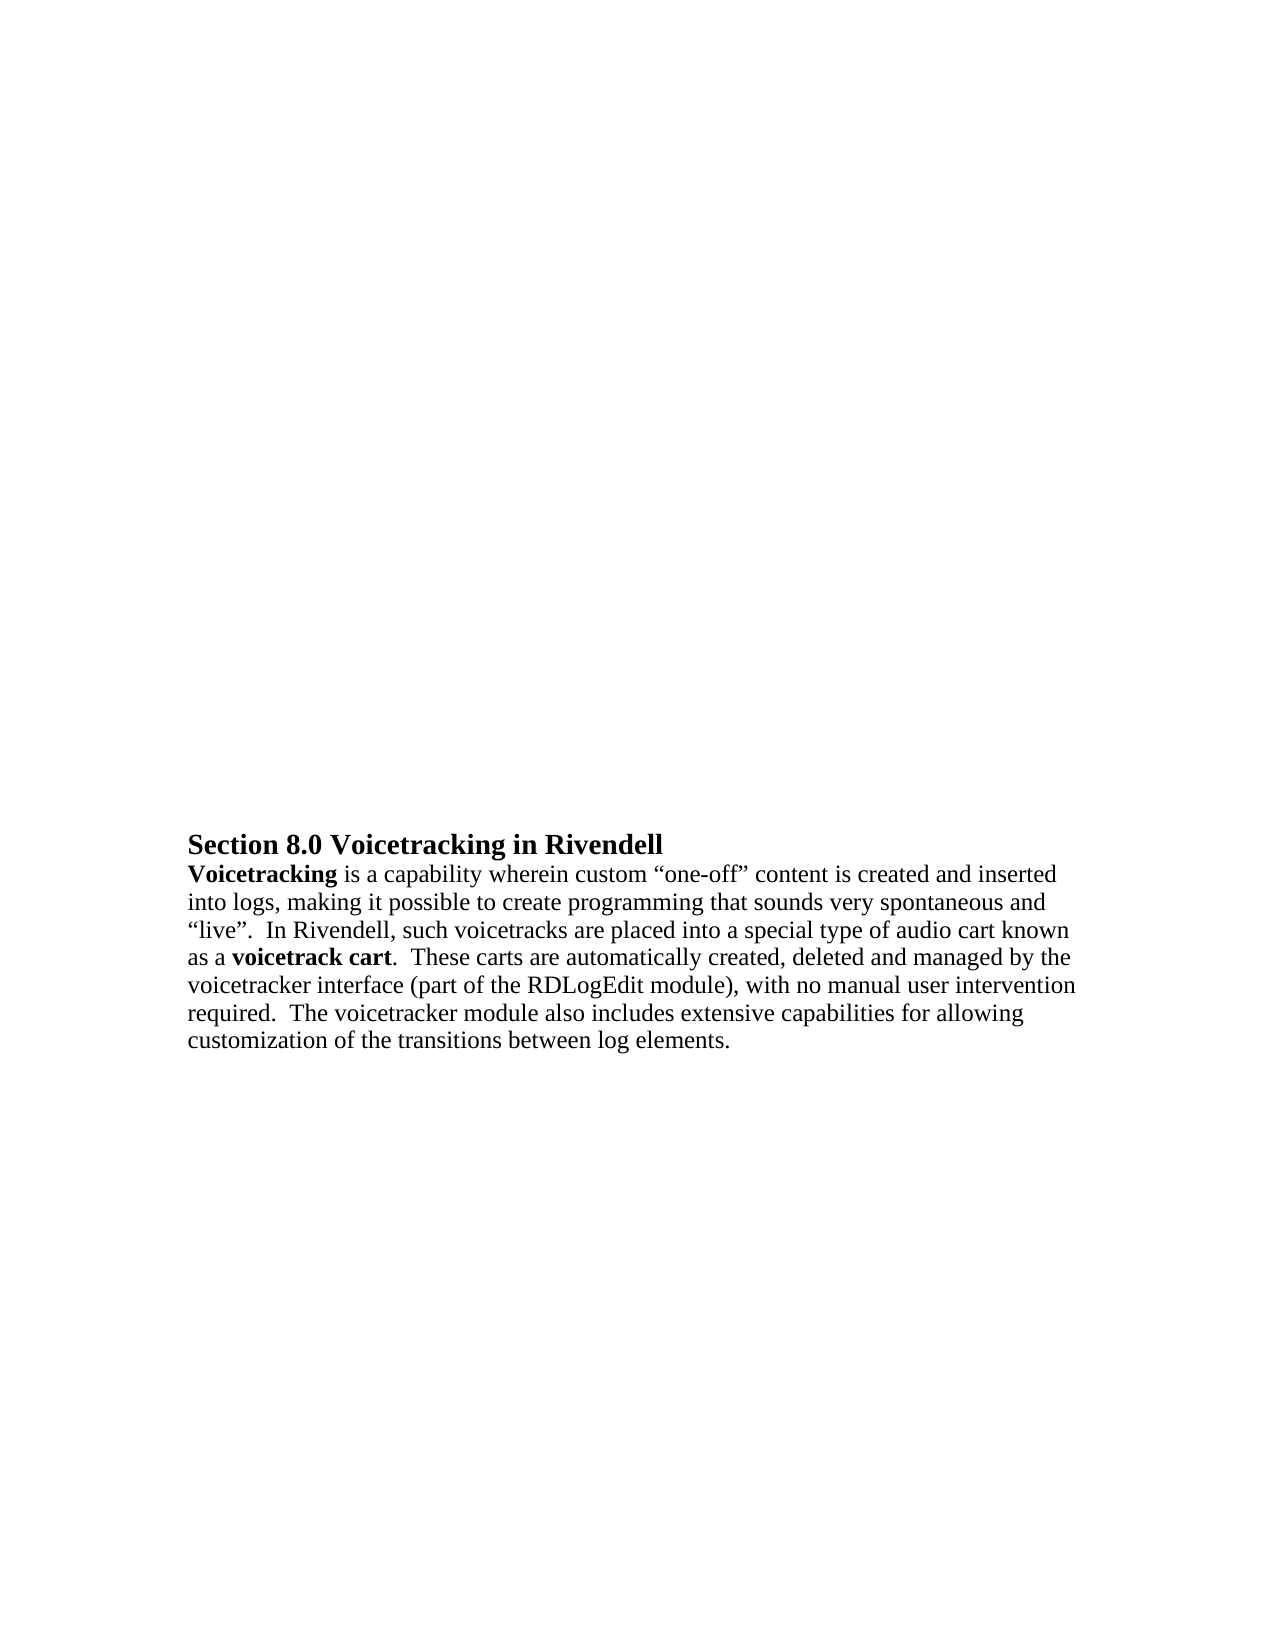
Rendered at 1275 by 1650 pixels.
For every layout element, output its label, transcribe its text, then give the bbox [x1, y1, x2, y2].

text Voicetracking is a capability wherein custom “one-off” content is created and inserted into logs, making it possible to create programming that sounds very spontaneous and “live”. In Rivendell, such voicetracks are placed into a special type of audio cart known as a voicetrack cart. These carts are automatically created, deleted and managed by the voicetracker interface (part of the RDLogEdit module), with no manual user intervention required. The voicetracker module also includes extensive capabilities for allowing customization of the transitions between log elements. [187, 860, 1087, 1054]
text Section 8.0 Voicetracking in Rivendell [187, 828, 1087, 860]
